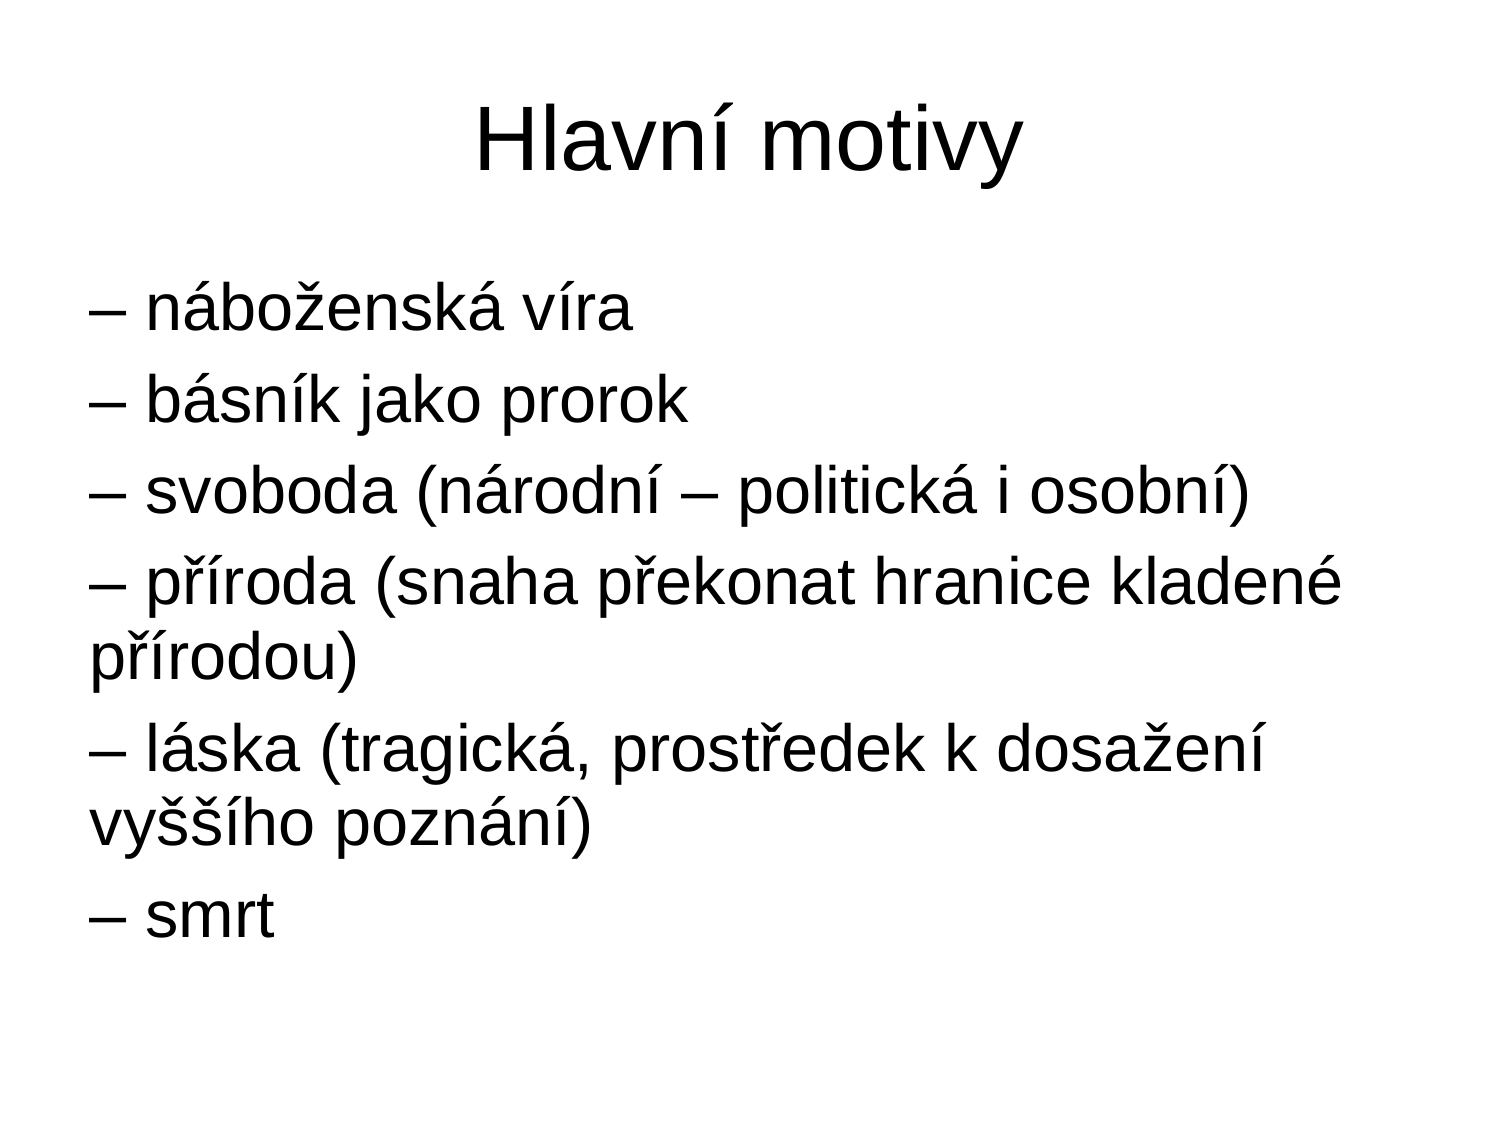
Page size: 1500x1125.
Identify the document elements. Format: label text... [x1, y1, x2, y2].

list – náboženská víra – básník jako prorok – svoboda (národní – politická i osobní) – příroda (snaha překonat hranice kladené přírodou) – láska (tragická, prostředek k dosažení vyššího poznání) – smrt [74, 262, 1425, 1005]
title Hlavní motivy [74, 20, 1425, 257]
